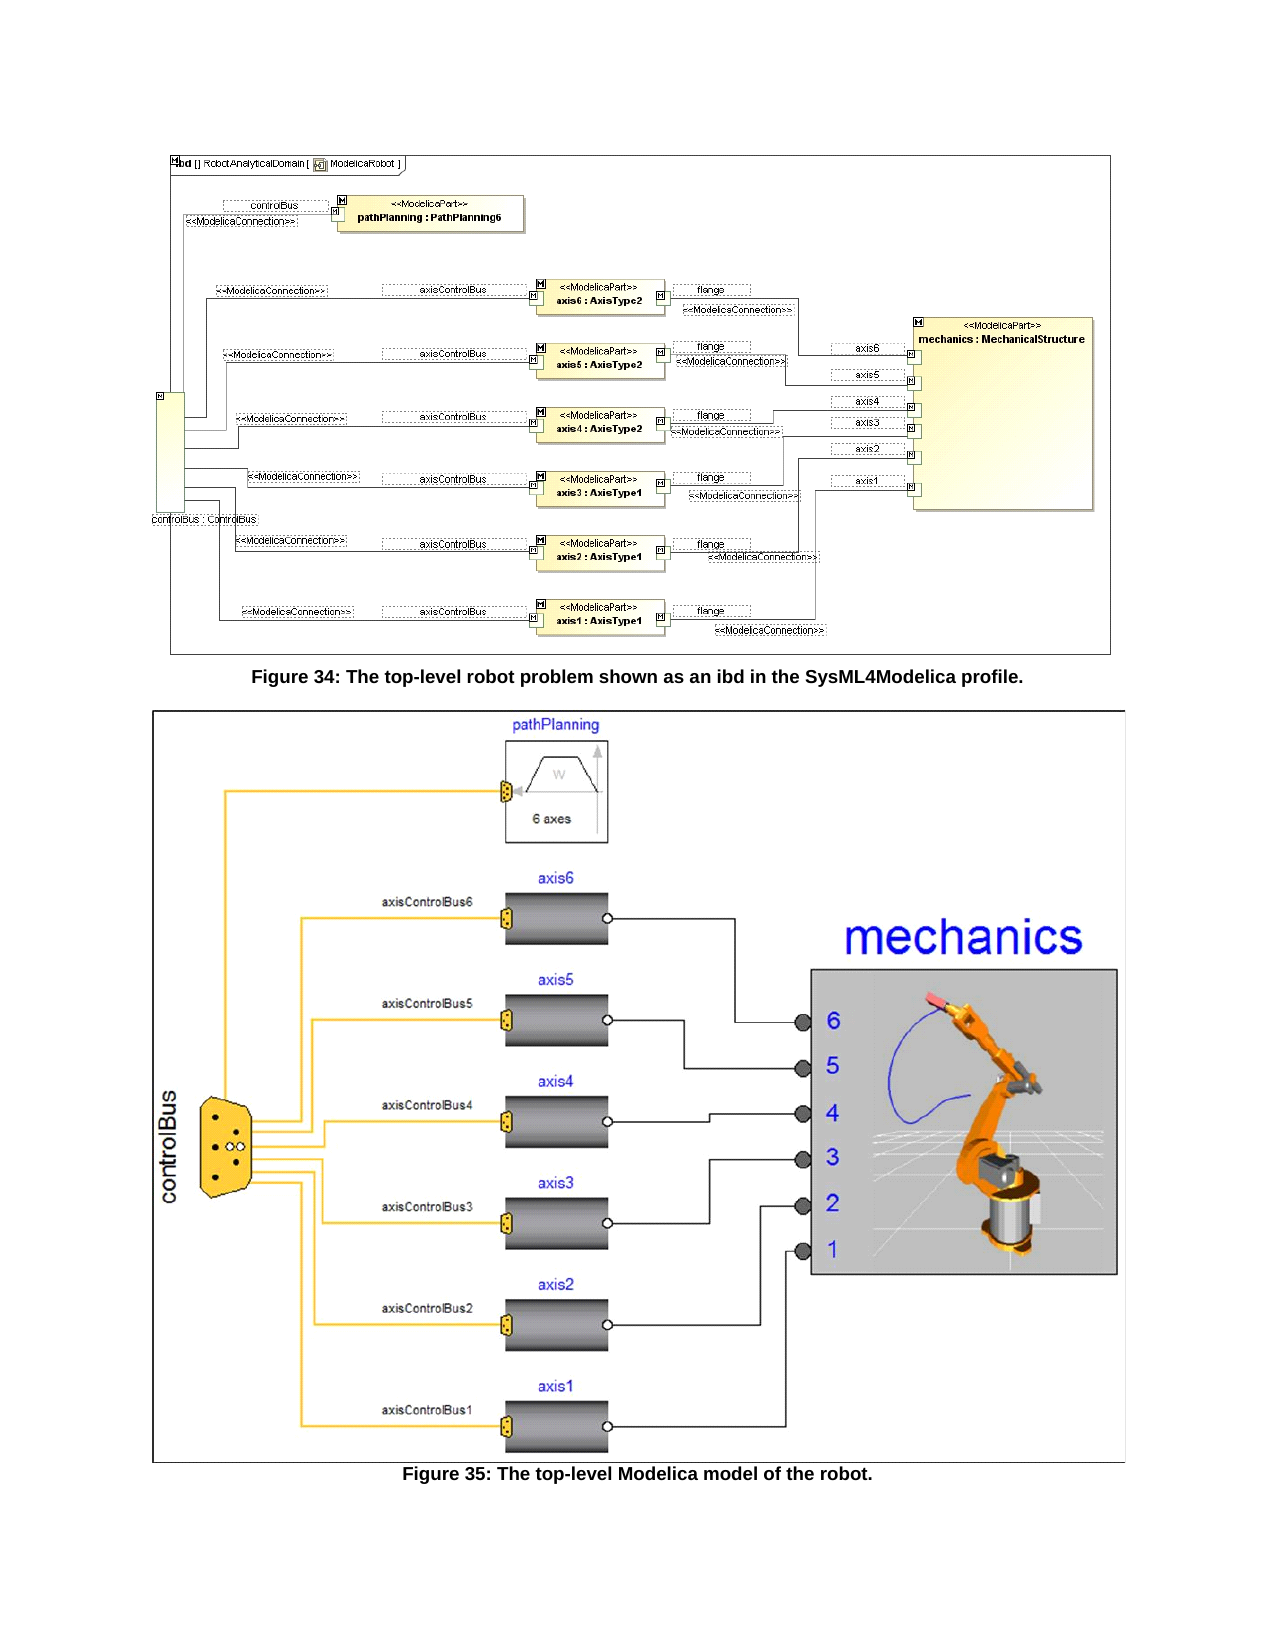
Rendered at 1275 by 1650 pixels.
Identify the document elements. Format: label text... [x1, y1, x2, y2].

text Figure 34: The top-level robot problem shown as an ibd in the SysML4Modelica profile. [150, 666, 1125, 687]
text Figure 35: The top-level Modelica model of the robot. [150, 1462, 1125, 1484]
